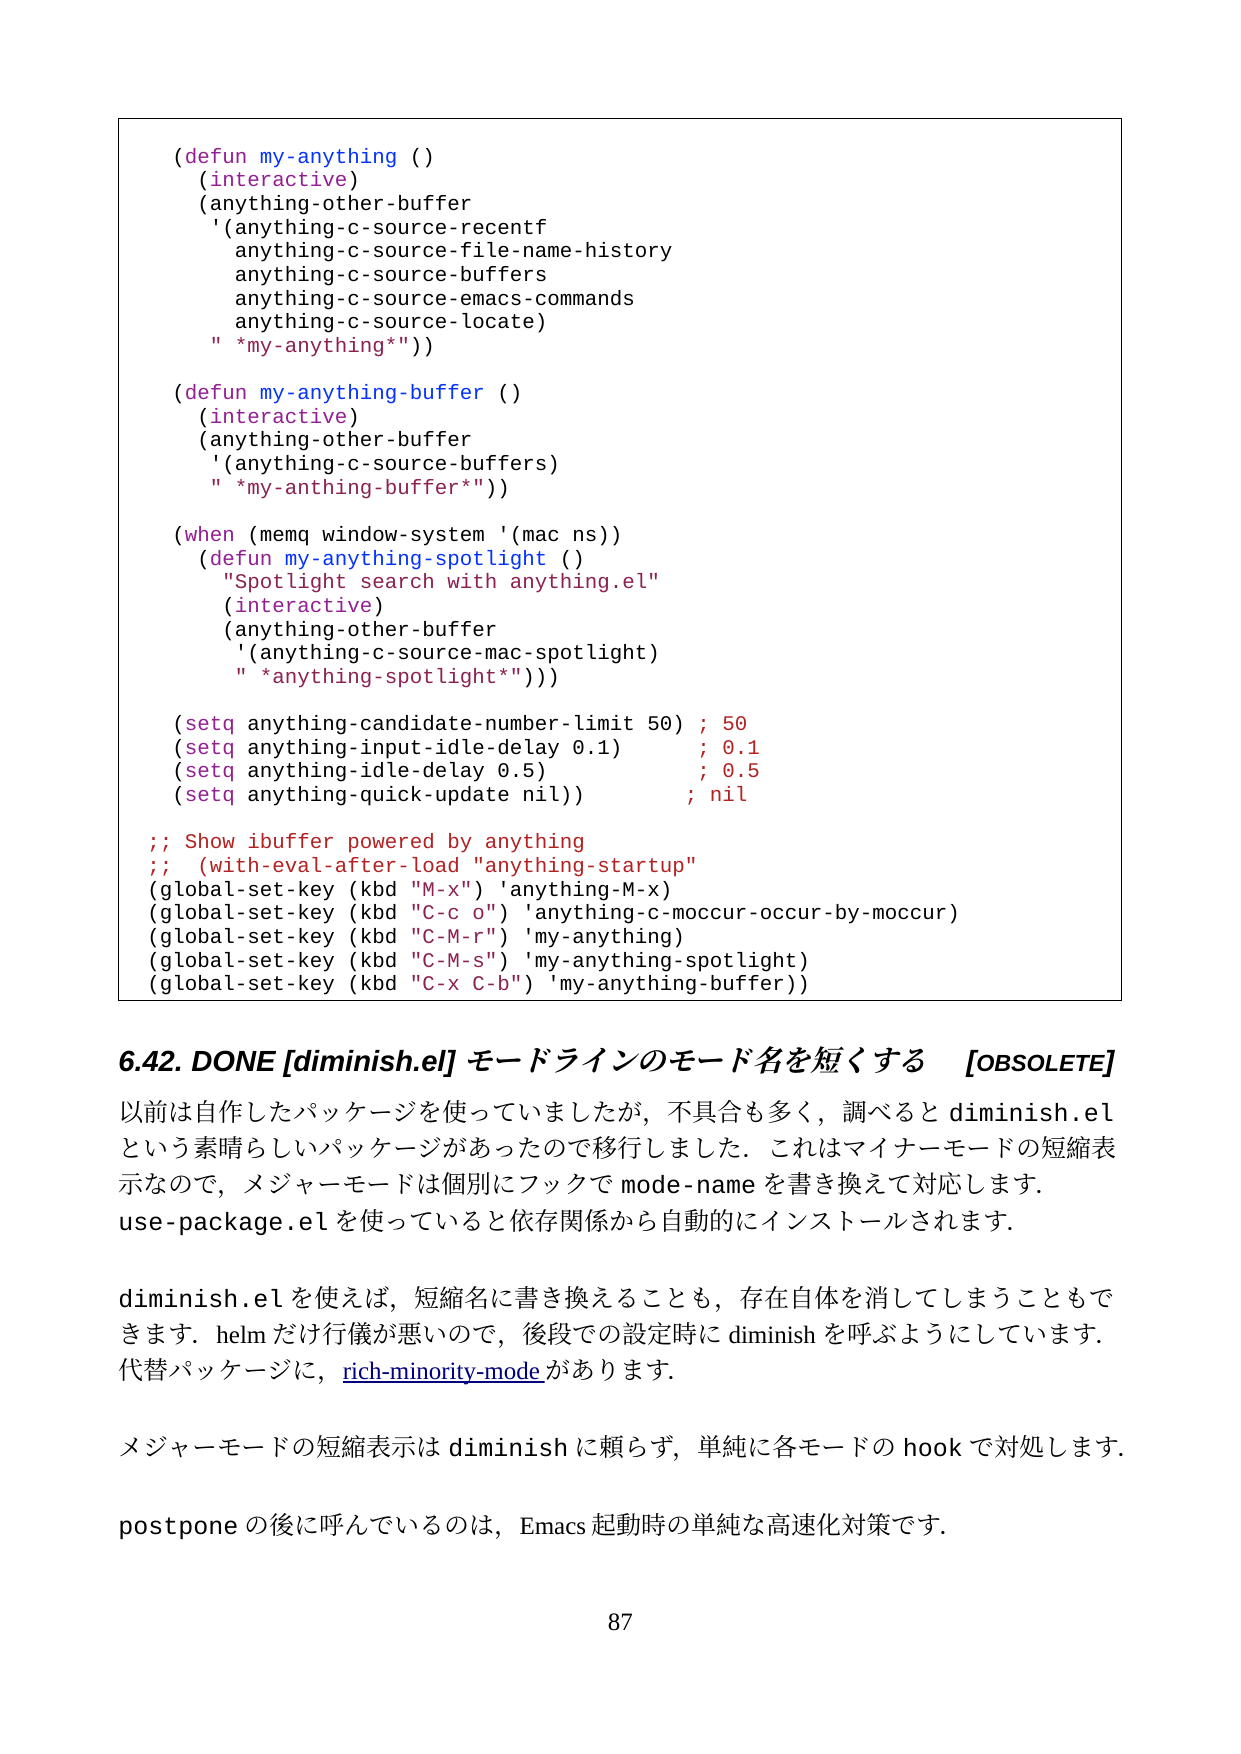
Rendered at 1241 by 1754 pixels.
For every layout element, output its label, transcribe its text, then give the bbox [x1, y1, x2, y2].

text postpone の後に呼んでいるのは，Emacs起動時の単純な高速化対策です． [118, 1506, 1122, 1571]
text diminish.el を使えば，短縮名に書き換えることも，存在自体を消してしまうこともできます．helm だけ行儀が悪いので，後段での設定時に diminish を呼ぶようにしています．代替パッケージに，rich-minority-modeがあります． [118, 1279, 1122, 1416]
text " *anything-spotlight*"))) [119, 662, 1121, 686]
text (global-set-key (kbd "C-c o") 'anything-c-moccur-occur-by-moccur) [119, 898, 1121, 922]
text ;; (with-eval-after-load "anything-startup" [119, 851, 1121, 875]
text (defun my-anything-buffer () [119, 378, 1121, 402]
text (setq anything-idle-delay 0.5) ; 0.5 [119, 757, 1121, 780]
text (defun my-anything () [119, 142, 1121, 165]
text (global-set-key (kbd "C-M-s") 'my-anything-spotlight) [119, 946, 1121, 969]
text (defun my-anything-spotlight () [119, 544, 1121, 567]
text (global-set-key (kbd "M-x") 'anything-M-x) [119, 875, 1121, 898]
text '(anything-c-source-buffers) [119, 449, 1121, 473]
text (global-set-key (kbd "C-M-r") 'my-anything) [119, 922, 1121, 946]
text "Spotlight search with anything.el" [119, 567, 1121, 591]
text (setq anything-candidate-number-limit 50) ; 50 [119, 709, 1121, 733]
text anything-c-source-buffers [119, 260, 1121, 284]
text " *my-anything*")) [119, 331, 1121, 354]
text (interactive) [119, 591, 1121, 615]
text (interactive) [119, 165, 1121, 189]
text anything-c-source-locate) [119, 307, 1121, 331]
text (interactive) [119, 402, 1121, 426]
text (setq anything-quick-update nil)) ; nil [119, 780, 1121, 804]
subtitle DONE [diminish.el] モードラインのモード名を短くする [obsolete] [118, 1038, 1122, 1080]
text (anything-other-buffer [119, 615, 1121, 638]
text anything-c-source-file-name-history [119, 236, 1121, 260]
text '(anything-c-source-recentf [119, 213, 1121, 236]
text ;; Show ibuffer powered by anything [119, 827, 1121, 851]
text anything-c-source-emacs-commands [119, 284, 1121, 307]
text " *my-anthing-buffer*")) [119, 473, 1121, 496]
text メジャーモードの短縮表示は diminish に頼らず，単純に各モードの hook で対処します． [118, 1428, 1122, 1493]
text (global-set-key (kbd "C-x C-b") 'my-anything-buffer)) [119, 969, 1121, 1000]
text (anything-other-buffer [119, 426, 1121, 449]
text (setq anything-input-idle-delay 0.1) ; 0.1 [119, 733, 1121, 757]
text (when (memq window-system '(mac ns)) [119, 520, 1121, 544]
text (anything-other-buffer [119, 189, 1121, 213]
text '(anything-c-source-mac-spotlight) [119, 638, 1121, 662]
text 以前は自作したパッケージを使っていましたが，不具合も多く，調べると diminish.el という素晴らしいパッケージがあったので移行しました．これはマイナーモードの短縮表示なので，メジャーモードは個別にフックで mode-name を書き換えて対応します． use-package.el を使っていると依存関係から自動的にインストールされます． [118, 1093, 1122, 1266]
